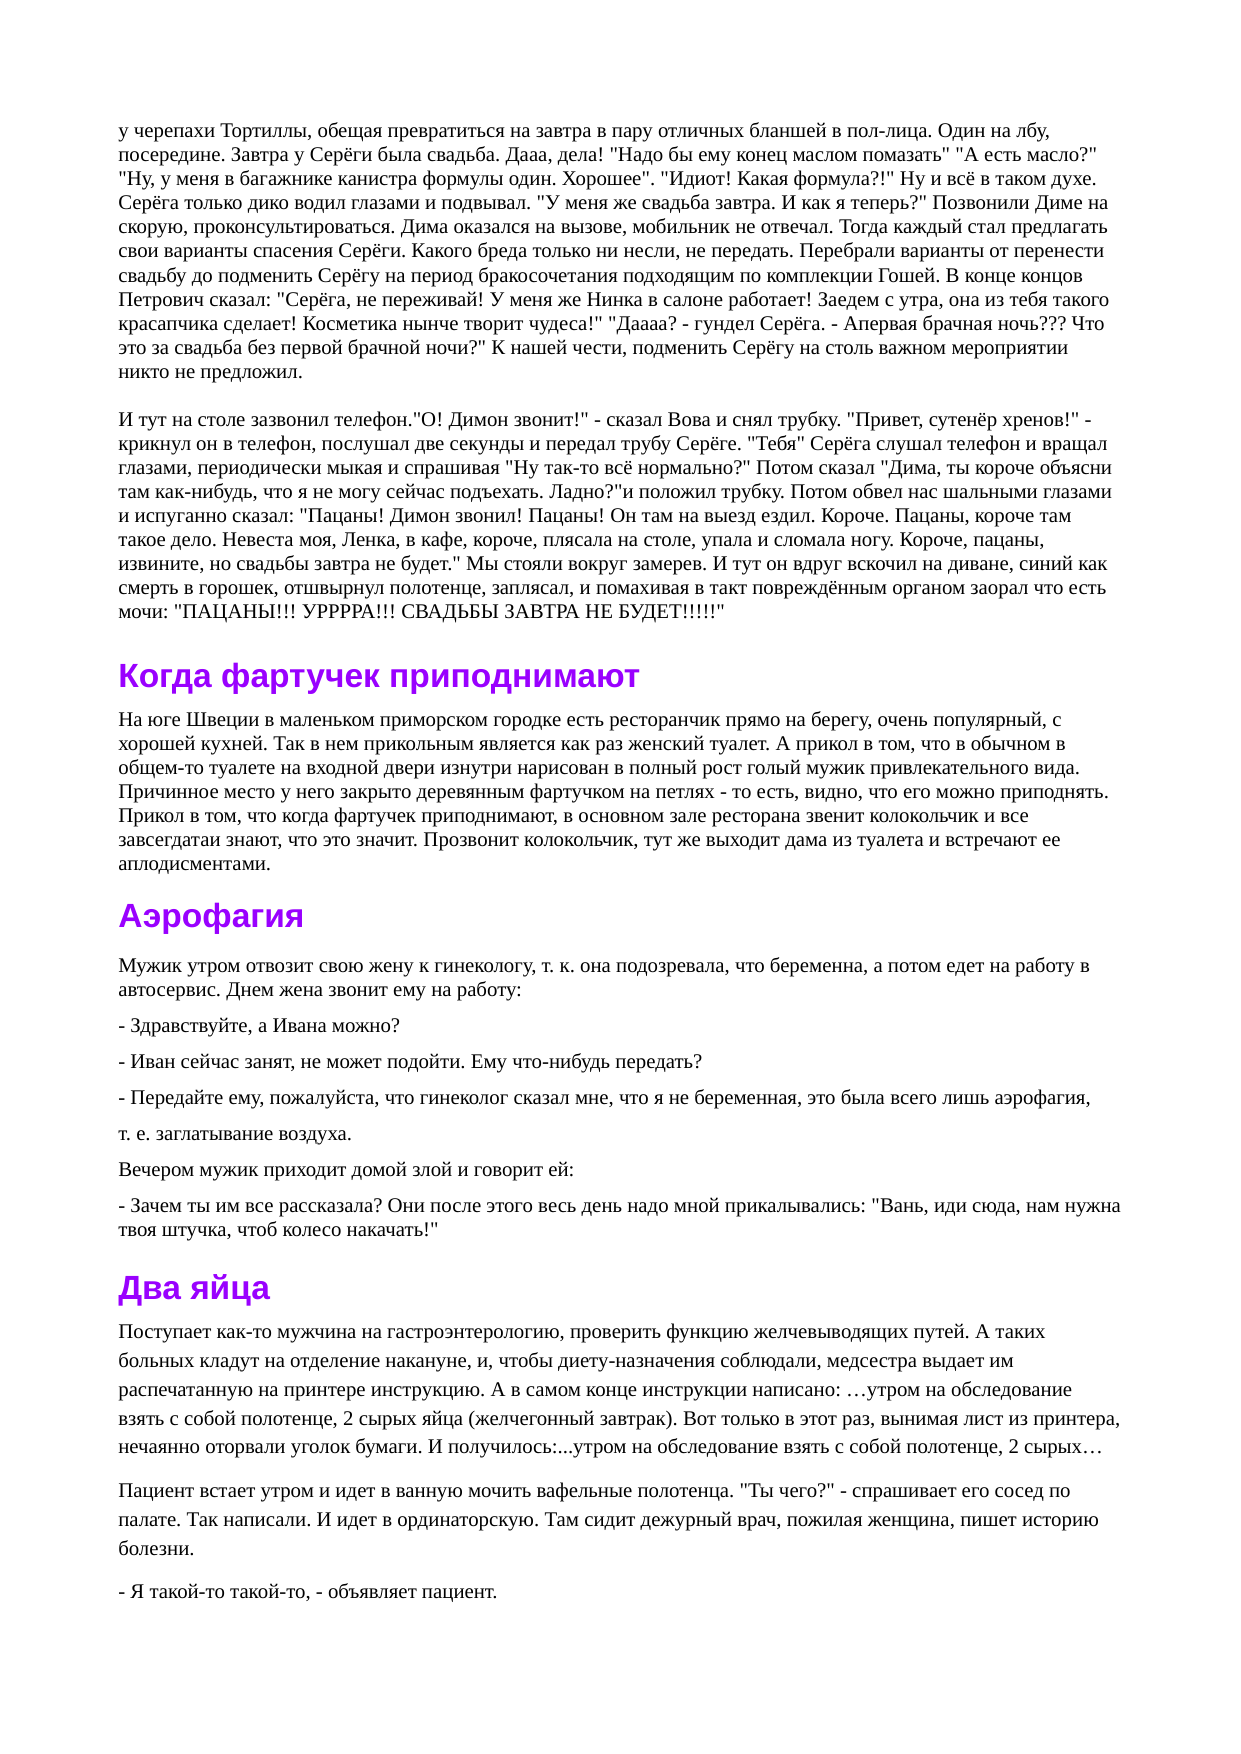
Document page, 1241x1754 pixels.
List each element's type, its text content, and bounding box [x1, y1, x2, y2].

text - Иван сейчас занят, не может подойти. Ему что-нибудь передать? [118, 1049, 1122, 1073]
text Вечером мужик приходит домой злой и говорит ей: [118, 1157, 1122, 1181]
text Пациент встает утром и идет в ванную мочить вафельные полотенца. "Ты чего?" - спрашивает его сосед по палате. Так написали. И идет в ординаторскую. Там сидит дежурный врач, пожилая женщина, пишет историю болезни. [118, 1478, 1122, 1560]
subtitle Аэрофагия [118, 896, 1122, 935]
text - Зачем ты им все рассказала? Они после этого весь день надо мной прикалывались: "Вань, иди сюда, нам нужна твоя штучка, чтоб колесо накачать!" [118, 1193, 1122, 1241]
text - Здравствуйте, а Ивана можно? [118, 1013, 1122, 1037]
text у черепахи Тортиллы, обещая превратиться на завтра в пару отличных бланшей в пол-лица. Один на лбу, посередине. Завтра у Серёги была свадьба. Дааа, дела! "Надо бы ему конец маслом помазать" "А есть масло?" "Ну, у меня в багажнике канистра формулы один. Хорошее". "Идиот! Какая формула?!" Ну и всё в таком духе. Серёга только дико водил глазами и подвывал. "У меня же свадьба завтра. И как я теперь?" Позвонили Диме на скорую, проконсультироваться. Дима оказался на вызове, мобильник не отвечал. Тогда каждый стал предлагать свои варианты спасения Серёги. Какого бреда только ни несли, не передать. Перебрали варианты от перенести свадьбу до подменить Серёгу на период бракосочетания подходящим по комплекции Гошей. В конце концов Петрович сказал: "Серёга, не переживай! У меня же Нинка в салоне работает! Заедем с утра, она из тебя такого красапчика сделает! Косметика нынче творит чудеса!" "Даааа? - гундел Серёга. - Апервая брачная ночь??? Что это за свадьба без первой брачной ночи?" К нашей чести, подменить Серёгу на столь важном мероприятии никто не предложил. [118, 118, 1122, 383]
text И тут на столе зазвонил телефон."О! Димон звонит!" - сказал Вова и снял трубку. "Привет, сутенёр хренов!" - крикнул он в телефон, послушал две секунды и передал трубу Серёге. "Тебя" Серёга слушал телефон и вращал глазами, периодически мыкая и спрашивая "Ну так-то всё нормально?" Потом сказал "Дима, ты короче объясни там как-нибудь, что я не могу сейчас подъехать. Ладно?"и положил трубку. Потом обвел нас шальными глазами и испуганно сказал: "Пацаны! Димон звонил! Пацаны! Он там на выезд ездил. Короче. Пацаны, короче там такое дело. Невеста моя, Ленка, в кафе, короче, плясала на столе, упала и сломала ногу. Короче, пацаны, извините, но свадьбы завтра не будет." Мы стояли вокруг замерев. И тут он вдруг вскочил на диване, синий как смерть в горошек, отшвырнул полотенце, заплясал, и помахивая в такт повреждённым органом заорал что есть мочи: "ПАЦАНЫ!!! УРРРРА!!! СВАДЬБЫ ЗАВТРА НЕ БУДЕТ!!!!!" [118, 407, 1122, 623]
text т. е. заглатывание воздуха. [118, 1121, 1122, 1145]
text - Я такой-то такой-то, - объявляет пациент. [118, 1579, 1122, 1603]
subtitle Когда фартучек приподнимают [118, 656, 1122, 694]
text На юге Швеции в маленьком приморском городке есть ресторанчик прямо на берегу, очень популярный, с хорошей кухней. Так в нем прикольным является как раз женский туалет. А прикол в том, что в обычном в общем-то туалете на входной двери изнутри нарисован в полный рост голый мужик привлекательного вида. Причинное место у него закрыто деревянным фартучком на петлях - то есть, видно, что его можно приподнять. Прикол в том, что когда фартучек приподнимают, в основном зале ресторана звенит колокольчик и все завсегдатаи знают, что это значит. Прозвонит колокольчик, тут же выходит дама из туалета и встречают ее аплодисментами. [118, 707, 1122, 875]
subtitle Два яйца [118, 1268, 1122, 1307]
text Мужик утром отвозит свою жену к гинекологу, т. к. она подозревала, что беременна, а потом едет на работу в автосервис. Днем жена звонит ему на работу: [118, 953, 1122, 1001]
text Поступает как-то мужчина на гастроэнтерологию, проверить функцию желчевыводящих путей. А таких больных кладут на отделение накануне, и, чтобы диету-назначения соблюдали, медсестра выдает им распечатанную на принтере инструкцию. А в самом конце инструкции написано: …утром на обследование взять с собой полотенце, 2 сырых яйца (желчегонный завтрак). Вот только в этот раз, вынимая лист из принтера, нечаянно оторвали уголок бумаги. И получилось:...утром на обследование взять с собой полотенце, 2 сырых… [118, 1319, 1122, 1458]
text - Передайте ему, пожалуйста, что гинеколог сказал мне, что я не беременная, это была всего лишь аэрофагия, [118, 1085, 1122, 1109]
